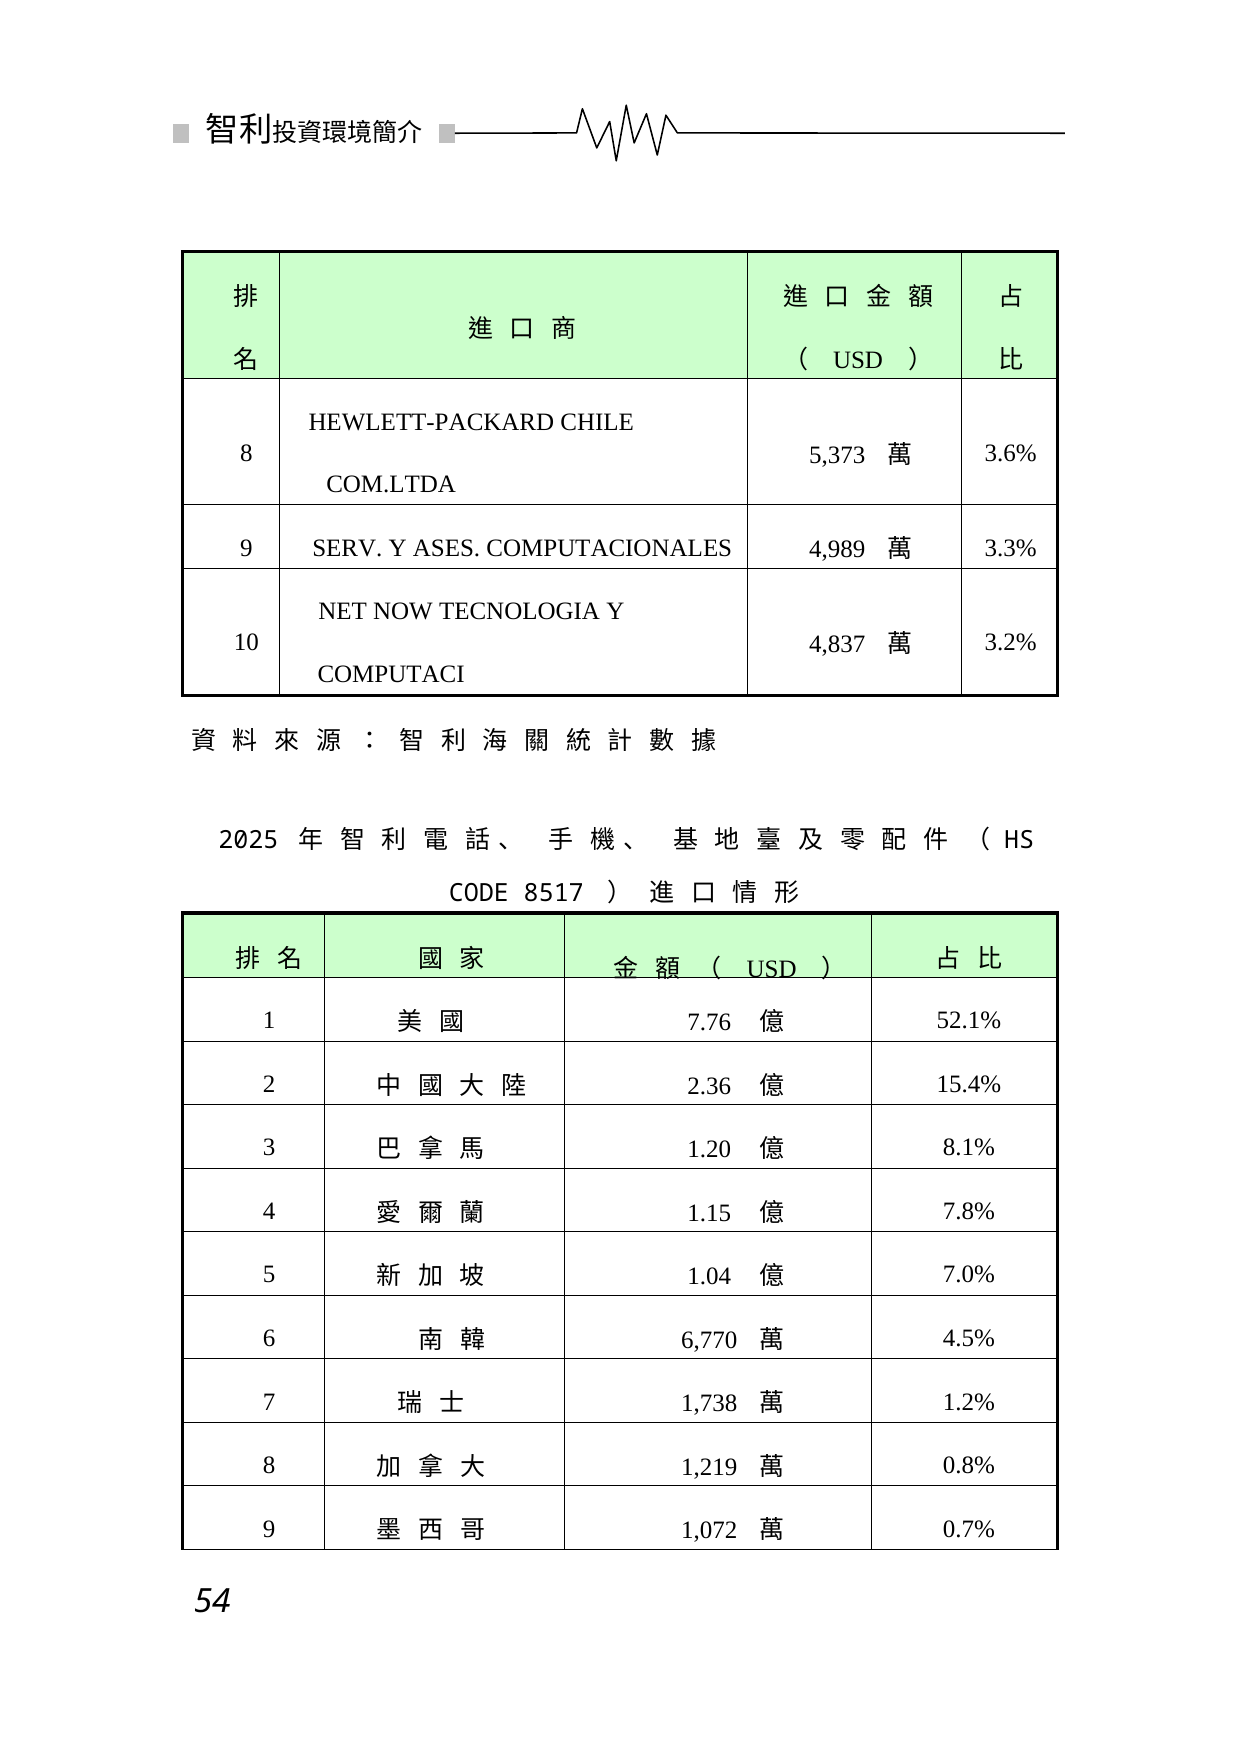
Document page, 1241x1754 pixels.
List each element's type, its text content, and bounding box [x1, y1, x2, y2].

table_cell 2 [184, 1042, 324, 1104]
table_cell 4,837萬 [748, 569, 961, 694]
table_header 金額（USD） [565, 915, 871, 977]
table_cell 1.15億 [565, 1169, 871, 1231]
table_cell 1.04億 [565, 1232, 871, 1295]
table_cell 1,219萬 [565, 1423, 871, 1485]
table_cell NET NOW TECNOLOGIA Y COMPUTACI [280, 569, 747, 694]
table_cell 8 [184, 1423, 324, 1485]
table_cell 新加坡 [325, 1232, 564, 1295]
table_cell 3.2% [962, 569, 1056, 694]
table_cell 南韓 [325, 1296, 564, 1358]
table_cell 52.1% [872, 978, 1056, 1041]
table_cell 7 [184, 1359, 324, 1422]
table_header 占比 [962, 253, 1056, 378]
table_cell 美國 [325, 978, 564, 1041]
table_cell 6,770萬 [565, 1296, 871, 1358]
table_header 進口金額（USD） [748, 253, 961, 378]
table_header 排名 [184, 915, 324, 977]
table_cell 3.3% [962, 505, 1056, 568]
table_cell 1.2% [872, 1359, 1056, 1422]
table_cell 4.5% [872, 1296, 1056, 1358]
text 2025年智利電話、手機、基地臺及零配件（HS CODE 8517）進口情形 [183, 786, 1058, 911]
table_cell 7.8% [872, 1169, 1056, 1231]
table_cell 1,738萬 [565, 1359, 871, 1422]
table_cell 15.4% [872, 1042, 1056, 1104]
table_header 占比 [872, 915, 1056, 977]
table_cell 4,989萬 [748, 505, 961, 568]
table_cell 中國大陸 [325, 1042, 564, 1104]
table_cell HEWLETT-PACKARD CHILE COM.LTDA [280, 379, 747, 504]
table_cell 巴拿馬 [325, 1105, 564, 1168]
table_cell 0.8% [872, 1423, 1056, 1485]
table_cell 3 [184, 1105, 324, 1168]
table_cell 5,373萬 [748, 379, 961, 504]
table_cell 8 [184, 379, 279, 504]
table_cell 瑞士 [325, 1359, 564, 1422]
table_header 進口商 [280, 253, 747, 378]
table_cell 6 [184, 1296, 324, 1358]
table_cell 7.0% [872, 1232, 1056, 1295]
table_cell 9 [184, 1486, 324, 1549]
table_cell 8.1% [872, 1105, 1056, 1168]
table_cell 10 [184, 569, 279, 694]
table_cell 4 [184, 1169, 324, 1231]
text 資料來源：智利海關統計數據 [183, 697, 1058, 759]
table_header 排名 [184, 253, 279, 378]
table_cell 5 [184, 1232, 324, 1295]
table_cell 1 [184, 978, 324, 1041]
table_cell 加拿大 [325, 1423, 564, 1485]
table_cell 1,072萬 [565, 1486, 871, 1549]
table_cell 3.6% [962, 379, 1056, 504]
table_header 國家 [325, 915, 564, 977]
table_cell 0.7% [872, 1486, 1056, 1549]
table_cell 2.36億 [565, 1042, 871, 1104]
table_cell 墨西哥 [325, 1486, 564, 1549]
table_cell 7.76億 [565, 978, 871, 1041]
table_cell 9 [184, 505, 279, 568]
table_cell SERV. Y ASES. COMPUTACIONALES [280, 505, 747, 568]
table_cell 1.20億 [565, 1105, 871, 1168]
table_cell 愛爾蘭 [325, 1169, 564, 1231]
